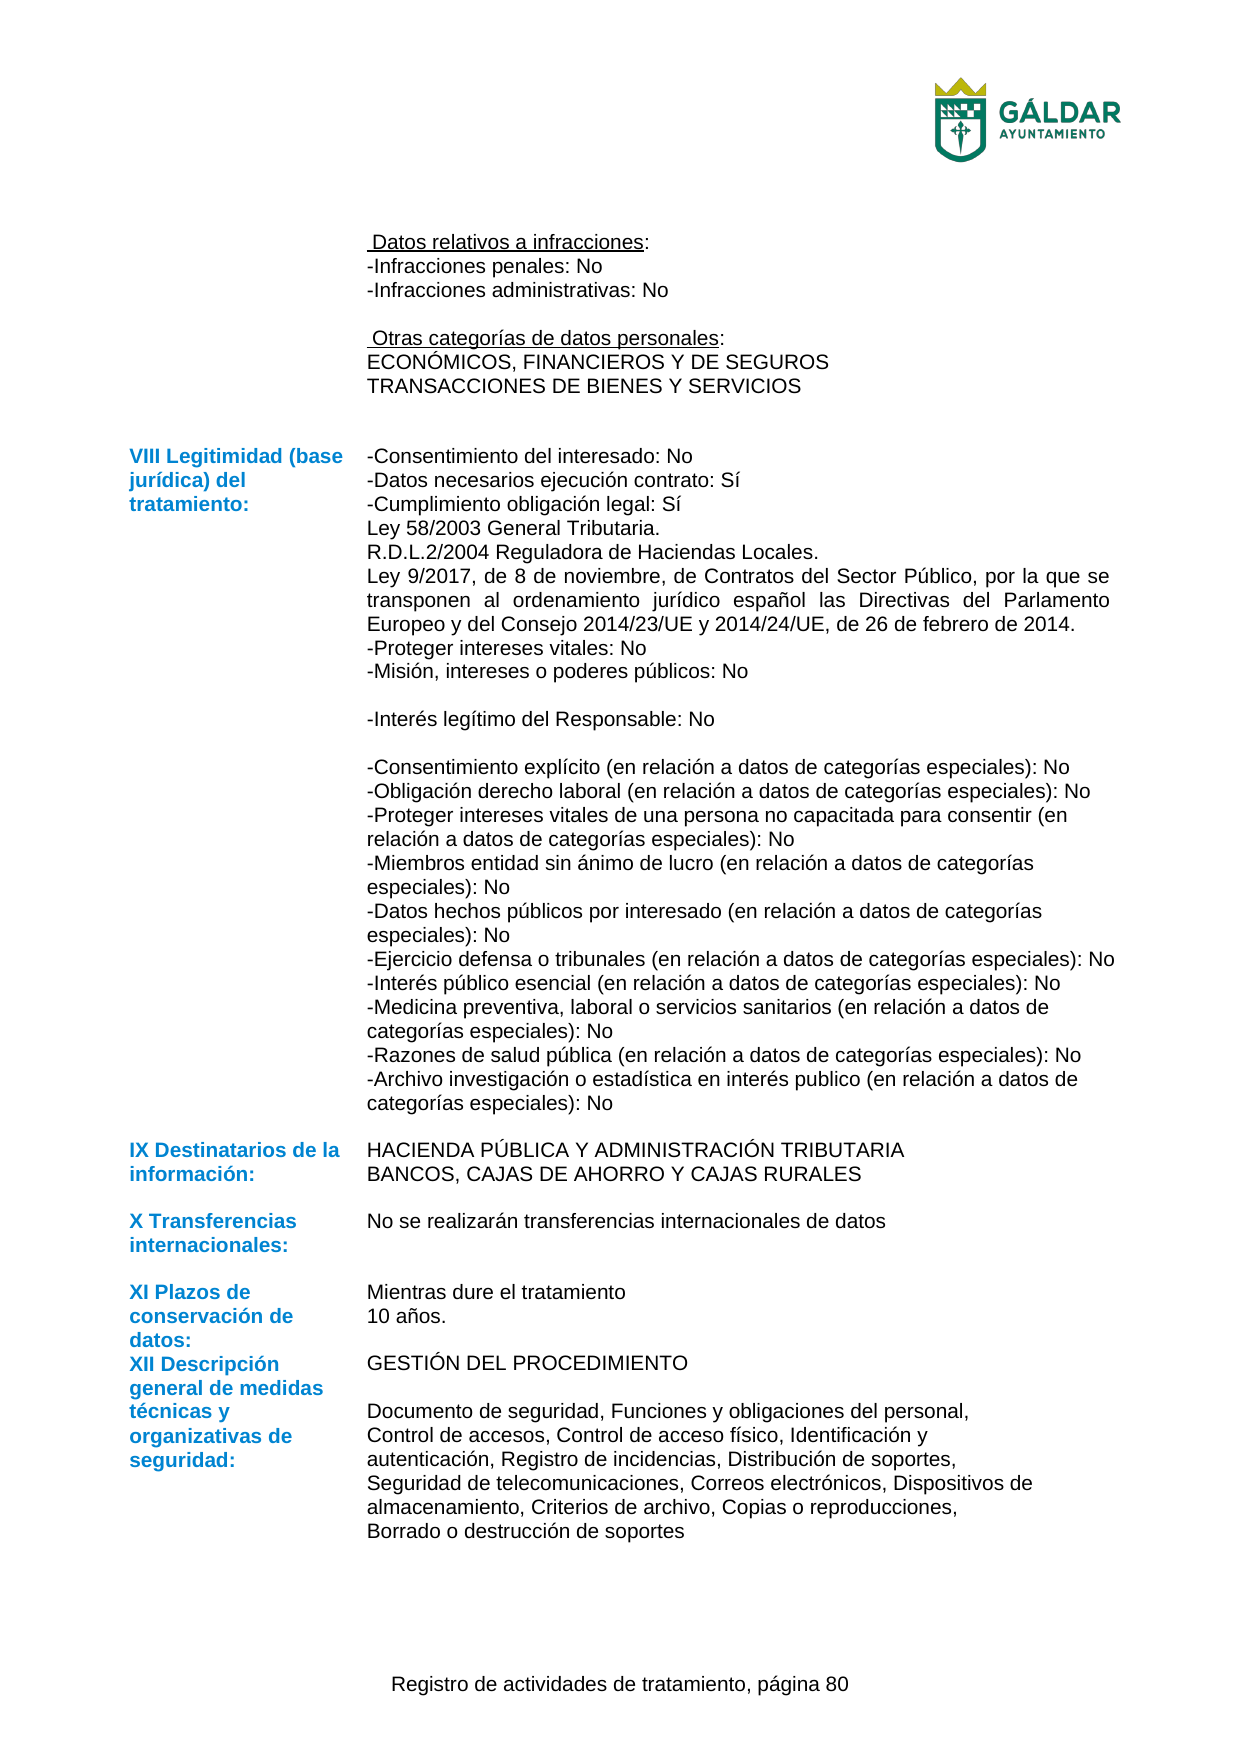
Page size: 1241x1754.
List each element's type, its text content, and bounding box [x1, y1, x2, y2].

table_cell XII Descripción general de medidas técnicas y organizativas de seguridad: [108, 1351, 355, 1543]
table_cell X Transferencias internacionales: [108, 1197, 355, 1268]
table_cell HACIENDA PÚBLICA Y ADMINISTRACIÓN TRIBUTARIA BANCOS, CAJAS DE AHORRO Y CAJAS RURALES [355, 1126, 1131, 1197]
table_cell XI Plazos de conservación de datos: [108, 1268, 355, 1351]
table_cell GESTIÓN DEL PROCEDIMIENTO Documento de seguridad, Funciones y obligaciones del personal, Control de accesos, Control de acceso físico, Identificación y autenticación, Registro de incidencias, Distribución de soportes, Seguridad de telecomunicaciones, Correos electrónicos, Dispositivos de almacenamiento, Criterios de archivo, Copias o reproducciones, Borrado o destrucción de soportes [355, 1351, 1131, 1543]
table_cell VIII Legitimidad (base jurídica) del tratamiento: [108, 420, 355, 1126]
table_cell No se realizarán transferencias internacionales de datos [355, 1197, 1131, 1268]
table_header Datos relativos a infracciones: -Infracciones penales: No -Infracciones administrativas: No Otras categorías de datos personales: ECONÓMICOS, FINANCIEROS Y DE SEGUROS TRANSACCIONES DE BIENES Y SERVICIOS [355, 231, 1131, 420]
table_cell Mientras dure el tratamiento 10 años. [355, 1268, 1131, 1351]
table_header [108, 231, 355, 420]
table_cell -Consentimiento del interesado: No -Datos necesarios ejecución contrato: Sí -Cumplimiento obligación legal: Sí Ley 58/2003 General Tributaria. R.D.L.2/2004 Reguladora de Haciendas Locales. Ley 9/2017, de 8 de noviembre, de Contratos del Sector Público, por la que se transponen al ordenamiento jurídico español las Directivas del Parlamento Europeo y del Consejo 2014/23/UE y 2014/24/UE, de 26 de febrero de 2014. -Proteger intereses vitales: No -Misión, intereses o poderes públicos: No -Interés legítimo del Responsable: No -Consentimiento explícito (en relación a datos de categorías especiales): No -Obligación derecho laboral (en relación a datos de categorías especiales): No -Proteger intereses vitales de una persona no capacitada para consentir (en relación a datos de categorías especiales): No -Miembros entidad sin ánimo de lucro (en relación a datos de categorías especiales): No -Datos hechos públicos por interesado (en relación a datos de categorías especiales): No -Ejercicio defensa o tribunales (en relación a datos de categorías especiales): No -Interés público esencial (en relación a datos de categorías especiales): No -Medicina preventiva, laboral o servicios sanitarios (en relación a datos de categorías especiales): No -Razones de salud pública (en relación a datos de categorías especiales): No -Archivo investigación o estadística en interés publico (en relación a datos de categorías especiales): No [355, 420, 1131, 1126]
picture [932, 75, 1122, 164]
table_cell IX Destinatarios de la información: [108, 1126, 355, 1197]
